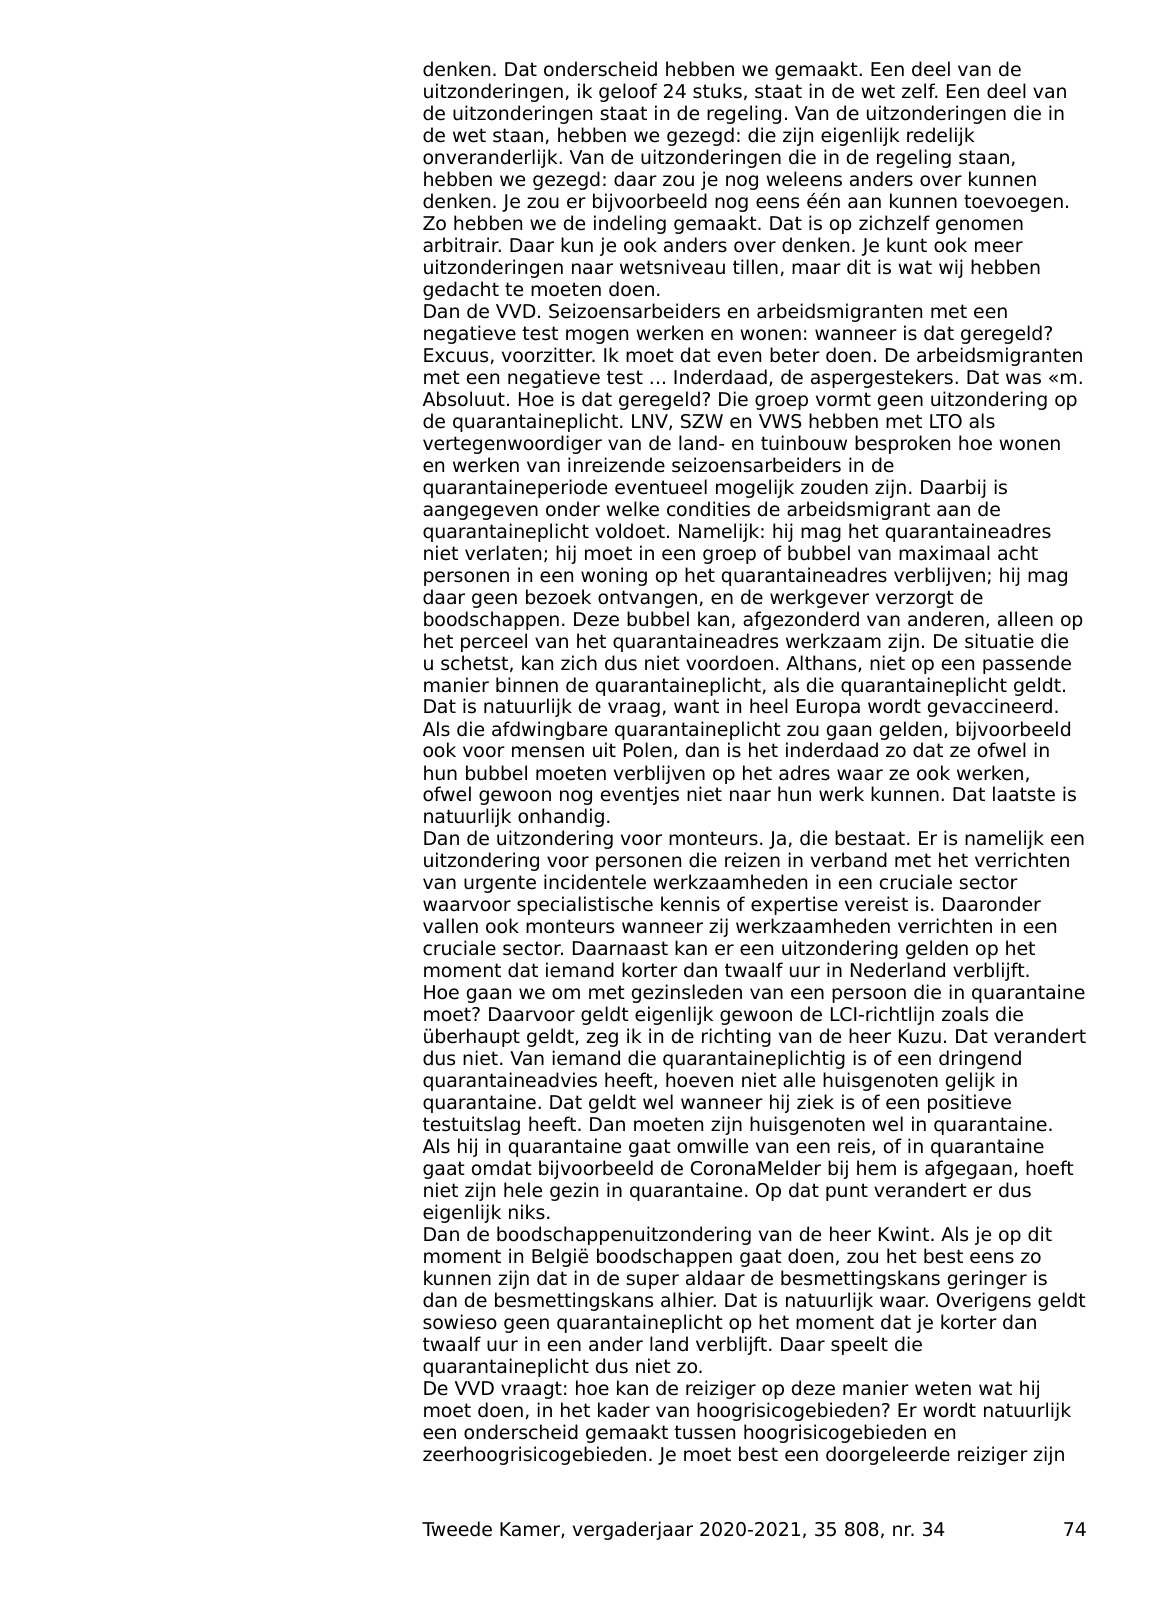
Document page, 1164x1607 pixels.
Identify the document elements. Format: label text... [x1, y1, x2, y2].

text De VVD vraagt: hoe kan de reiziger op deze manier weten wat hij moet doen, in het kader van hoogrisicogebieden? Er wordt natuurlijk een onderscheid gemaakt tussen hoogrisicogebieden en zeerhoogrisicogebieden. Je moet best een doorgeleerde reiziger zijn [422, 1378, 1087, 1466]
text Dan de uitzondering voor monteurs. Ja, die bestaat. Er is namelijk een uitzondering voor personen die reizen in verband met het verrichten van urgente incidentele werkzaamheden in een cruciale sector waarvoor specialistische kennis of expertise vereist is. Daaronder vallen ook monteurs wanneer zij werkzaamheden verrichten in een cruciale sector. Daarnaast kan er een uitzondering gelden op het moment dat iemand korter dan twaalf uur in Nederland verblijft. [422, 828, 1087, 982]
text denken. Dat onderscheid hebben we gemaakt. Een deel van de uitzonderingen, ik geloof 24 stuks, staat in de wet zelf. Een deel van de uitzonderingen staat in de regeling. Van de uitzonderingen die in de wet staan, hebben we gezegd: die zijn eigenlijk redelijk onveranderlijk. Van de uitzonderingen die in de regeling staan, hebben we gezegd: daar zou je nog weleens anders over kunnen denken. Je zou er bijvoorbeeld nog eens één aan kunnen toevoegen. Zo hebben we de indeling gemaakt. Dat is op zichzelf genomen arbitrair. Daar kun je ook anders over denken. Je kunt ook meer uitzonderingen naar wetsniveau tillen, maar dit is wat wij hebben gedacht te moeten doen. [422, 59, 1087, 301]
text Dan de boodschappenuitzondering van de heer Kwint. Als je op dit moment in België boodschappen gaat doen, zou het best eens zo kunnen zijn dat in de super aldaar de besmettingskans geringer is dan de besmettingskans alhier. Dat is natuurlijk waar. Overigens geldt sowieso geen quarantaineplicht op het moment dat je korter dan twaalf uur in een ander land verblijft. Daar speelt die quarantaineplicht dus niet zo. [422, 1224, 1087, 1378]
text Dan de VVD. Seizoensarbeiders en arbeidsmigranten met een negatieve test mogen werken en wonen: wanneer is dat geregeld? Excuus, voorzitter. Ik moet dat even beter doen. De arbeidsmigranten met een negatieve test ... Inderdaad, de aspergestekers. Dat was «m. Absoluut. Hoe is dat geregeld? Die groep vormt geen uitzondering op de quarantaineplicht. LNV, SZW en VWS hebben met LTO als vertegenwoordiger van de land- en tuinbouw besproken hoe wonen en werken van inreizende seizoensarbeiders in de quarantaineperiode eventueel mogelijk zouden zijn. Daarbij is aangegeven onder welke condities de arbeidsmigrant aan de quarantaineplicht voldoet. Namelijk: hij mag het quarantaineadres niet verlaten; hij moet in een groep of bubbel van maximaal acht personen in een woning op het quarantaineadres verblijven; hij mag daar geen bezoek ontvangen, en de werkgever verzorgt de boodschappen. Deze bubbel kan, afgezonderd van anderen, alleen op het perceel van het quarantaineadres werkzaam zijn. De situatie die u schetst, kan zich dus niet voordoen. Althans, niet op een passende manier binnen de quarantaineplicht, als die quarantaineplicht geldt. Dat is natuurlijk de vraag, want in heel Europa wordt gevaccineerd. Als die afdwingbare quarantaineplicht zou gaan gelden, bijvoorbeeld ook voor mensen uit Polen, dan is het inderdaad zo dat ze ofwel in hun bubbel moeten verblijven op het adres waar ze ook werken, ofwel gewoon nog eventjes niet naar hun werk kunnen. Dat laatste is natuurlijk onhandig. [422, 301, 1087, 828]
text Hoe gaan we om met gezinsleden van een persoon die in quarantaine moet? Daarvoor geldt eigenlijk gewoon de LCI-richtlijn zoals die überhaupt geldt, zeg ik in de richting van de heer Kuzu. Dat verandert dus niet. Van iemand die quarantaineplichtig is of een dringend quarantaineadvies heeft, hoeven niet alle huisgenoten gelijk in quarantaine. Dat geldt wel wanneer hij ziek is of een positieve testuitslag heeft. Dan moeten zijn huisgenoten wel in quarantaine. Als hij in quarantaine gaat omwille van een reis, of in quarantaine gaat omdat bijvoorbeeld de CoronaMelder bij hem is afgegaan, hoeft niet zijn hele gezin in quarantaine. Op dat punt verandert er dus eigenlijk niks. [422, 982, 1087, 1224]
